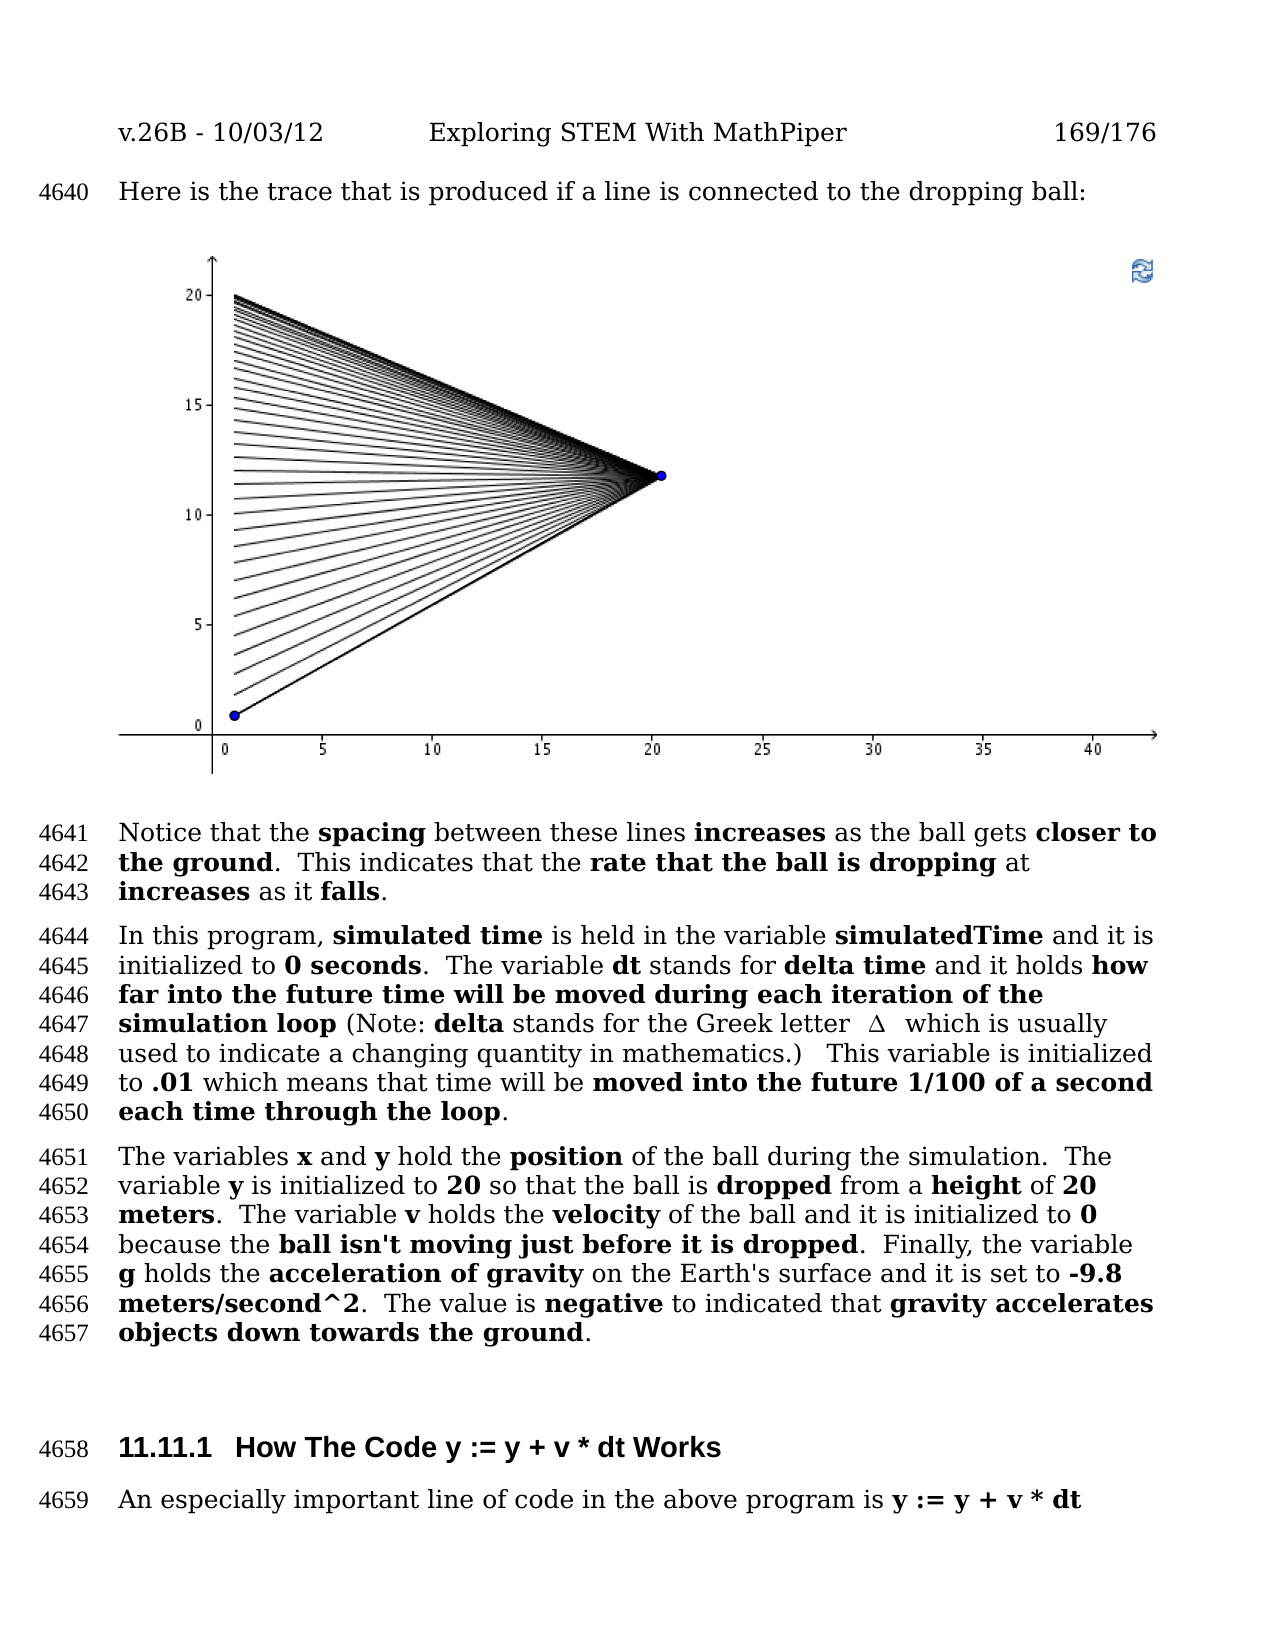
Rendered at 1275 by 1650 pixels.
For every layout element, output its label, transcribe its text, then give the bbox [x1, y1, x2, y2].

text Here is the trace that is produced if a line is connected to the dropping ball: [118, 177, 1157, 206]
text Notice that the spacing between these lines increases as the ball gets closer to the ground. This indicates that the rate that the ball is dropping at increases as it falls. [118, 818, 1157, 906]
picture [118, 256, 1157, 774]
text In this program, simulated time is held in the variable simulatedTime and it is initialized to 0 seconds. The variable dt stands for delta time and it holds how far into the future time will be moved during each iteration of the simulation loop (Note: delta stands for the Greek letterwhich is usually used to indicate a changing quantity in mathematics.) This variable is initialized to .01 which means that time will be moved into the future 1/100 of a second each time through the loop. [118, 921, 1157, 1127]
text The variables x and y hold the position of the ball during the simulation. The variable y is initialized to 20 so that the ball is dropped from a height of 20 meters. The variable v holds the velocity of the ball and it is initialized to 0 because the ball isn't moving just before it is dropped. Finally, the variable g holds the acceleration of gravity on the Earth's surface and it is set to -9.8 meters/second^2. The value is negative to indicated that gravity accelerates objects down towards the ground. [118, 1142, 1157, 1347]
subtitle How The Code y := y + v * dt Works [118, 1431, 1157, 1464]
text An especially important line of code in the above program is y := y + v * dt [118, 1485, 1157, 1514]
